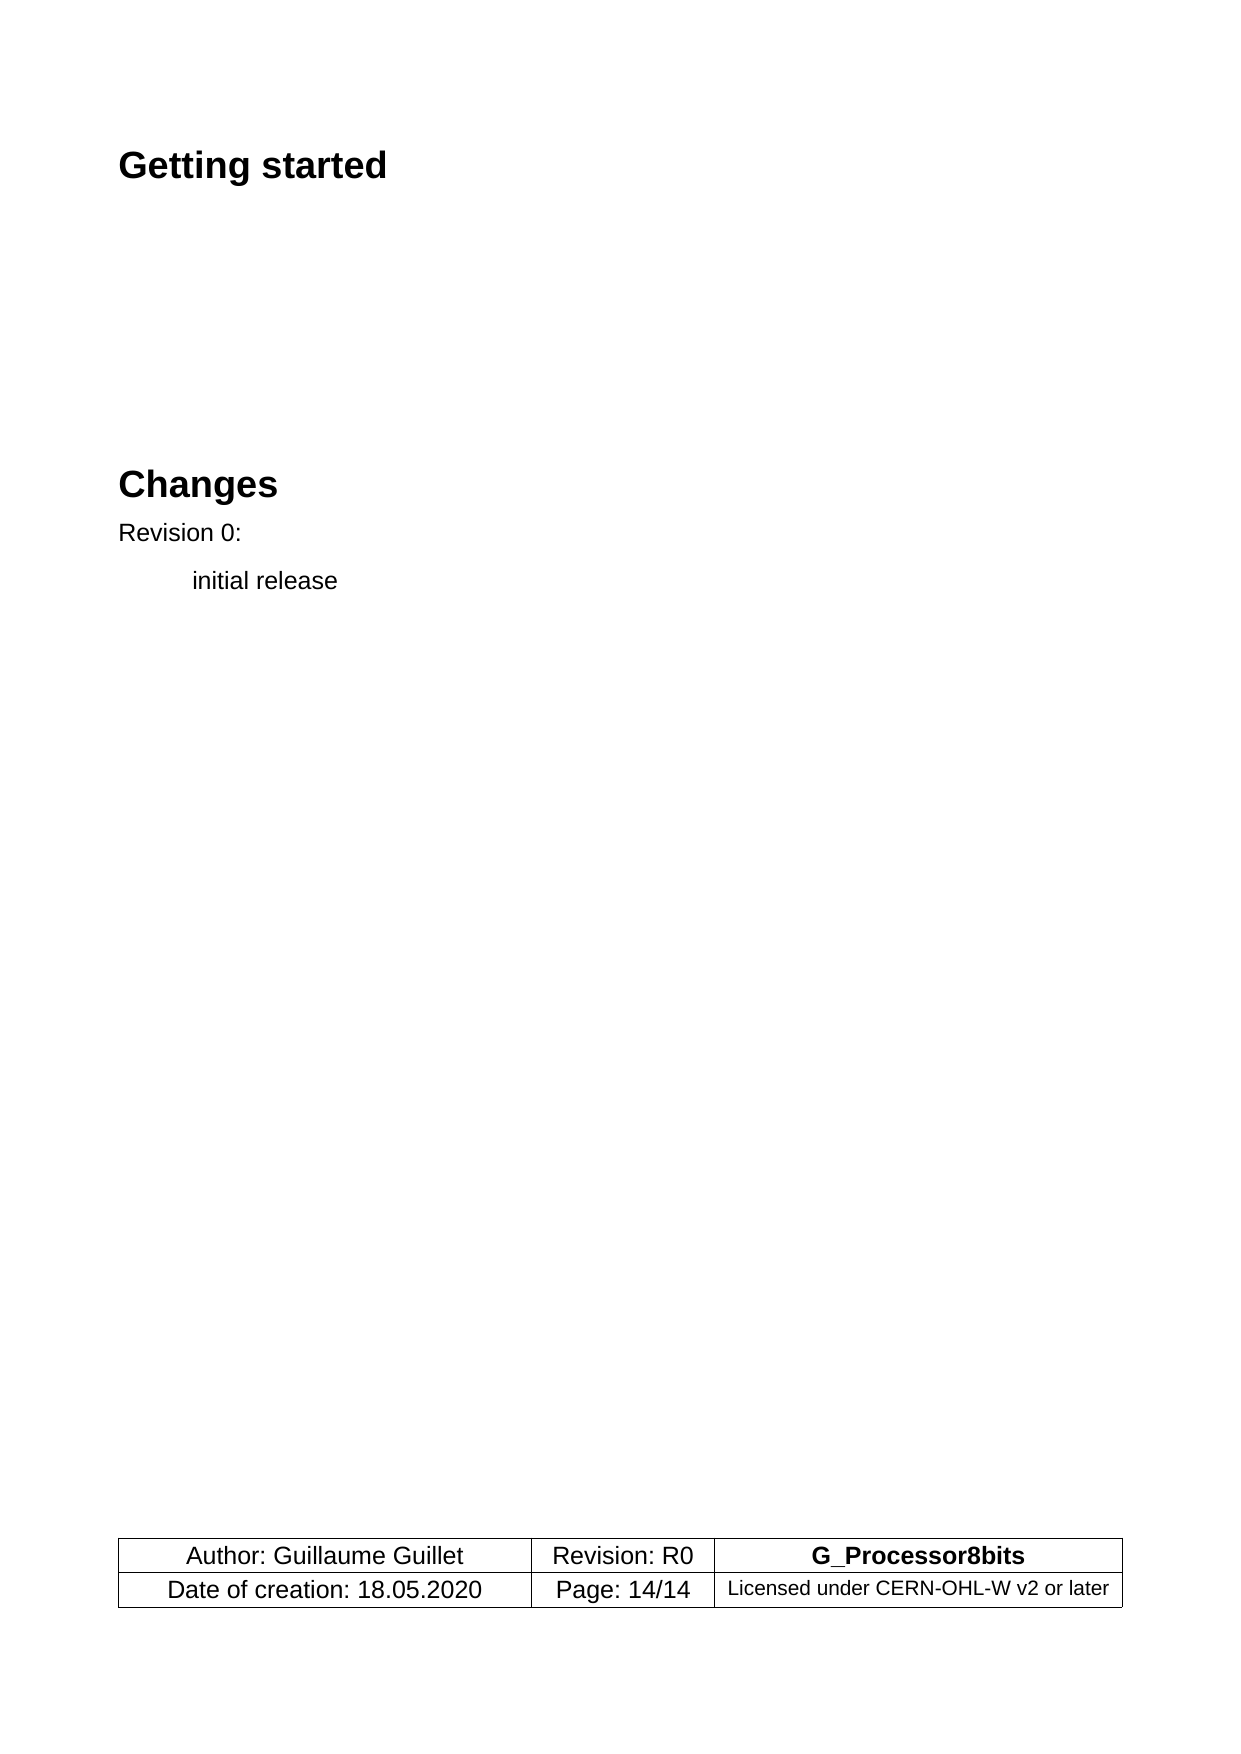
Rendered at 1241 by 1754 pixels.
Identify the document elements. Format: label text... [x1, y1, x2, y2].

subtitle Getting started [118, 143, 1122, 187]
text initial release [118, 566, 1122, 595]
subtitle Changes [118, 462, 1122, 506]
text Revision 0: [118, 518, 1122, 547]
